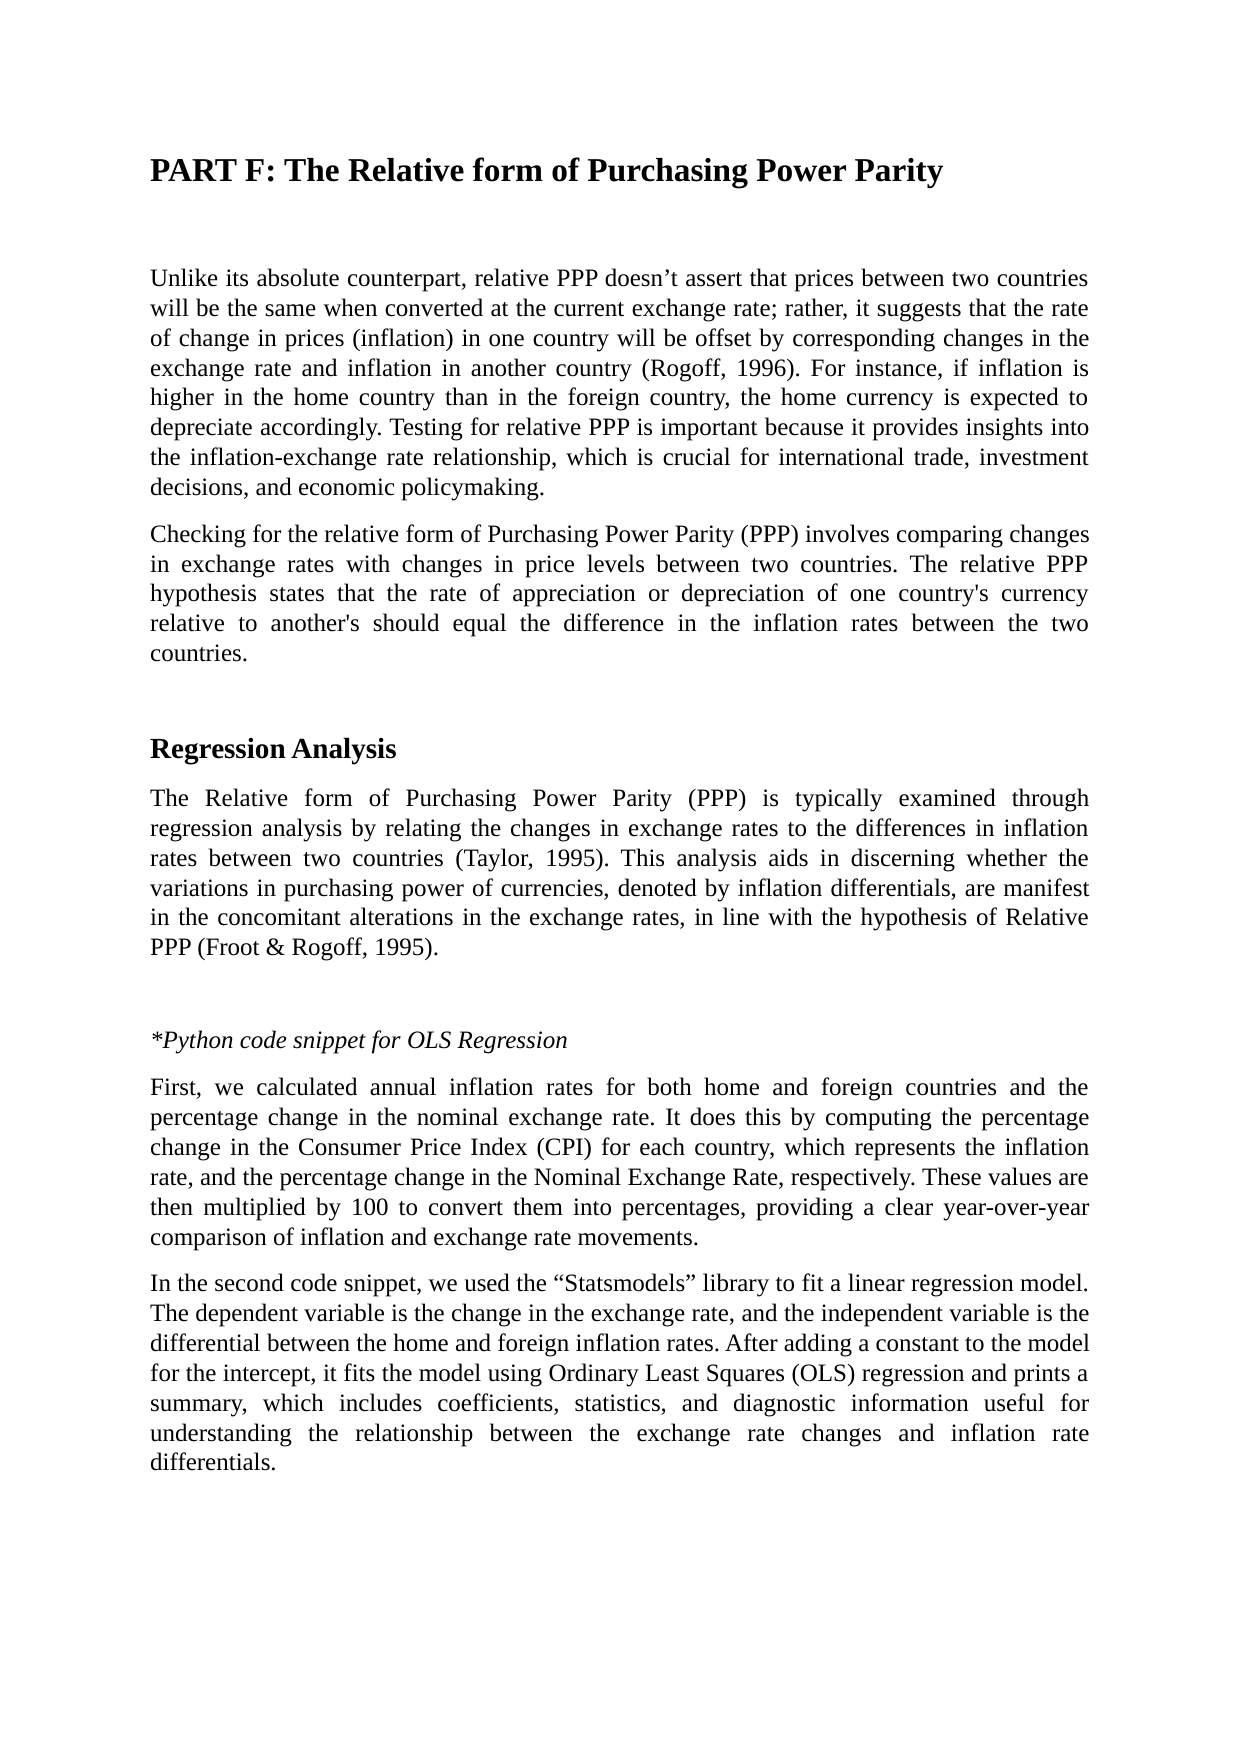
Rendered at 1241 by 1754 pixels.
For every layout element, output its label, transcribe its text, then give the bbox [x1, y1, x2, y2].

text Unlike its absolute counterpart, relative PPP doesn’t assert that prices between two countries will be the same when converted at the current exchange rate; rather, it suggests that the rate of change in prices (inflation) in one country will be offset by corresponding changes in the exchange rate and inflation in another country (Rogoff, 1996). For instance, if inflation is higher in the home country than in the foreign country, the home currency is expected to depreciate accordingly. Testing for relative PPP is important because it provides insights into the inflation-exchange rate relationship, which is crucial for international trade, investment decisions, and economic policymaking. [150, 263, 1090, 501]
text In the second code snippet, we used the “Statsmodels” library to fit a linear regression model. The dependent variable is the change in the exchange rate, and the independent variable is the differential between the home and foreign inflation rates. After adding a constant to the model for the intercept, it fits the model using Ordinary Least Squares (OLS) regression and prints a summary, which includes coefficients, statistics, and diagnostic information useful for understanding the relationship between the exchange rate changes and inflation rate differentials. [150, 1268, 1090, 1476]
text *Python code snippet for OLS Regression [150, 1026, 1090, 1054]
text Checking for the relative form of Purchasing Power Parity (PPP) involves comparing changes in exchange rates with changes in price levels between two countries. The relative PPP hypothesis states that the rate of appreciation or depreciation of one country's currency relative to another's should equal the difference in the inflation rates between the two countries. [150, 519, 1090, 667]
text The Relative form of Purchasing Power Parity (PPP) is typically examined through regression analysis by relating the changes in exchange rates to the differences in inflation rates between two countries (Taylor, 1995). This analysis aids in discerning whether the variations in purchasing power of currencies, denoted by inflation differentials, are manifest in the concomitant alterations in the exchange rates, in line with the hypothesis of Relative PPP (Froot & Rogoff, 1995). [150, 783, 1090, 961]
text Regression Analysis [150, 731, 1090, 765]
text PART F: The Relative form of Purchasing Power Parity [150, 150, 1090, 188]
text First, we calculated annual inflation rates for both home and foreign countries and the percentage change in the nominal exchange rate. It does this by computing the percentage change in the Consumer Price Index (CPI) for each country, which represents the inflation rate, and the percentage change in the Nominal Exchange Rate, respectively. These values are then multiplied by 100 to convert them into percentages, providing a clear year-over-year comparison of inflation and exchange rate movements. [150, 1072, 1090, 1250]
